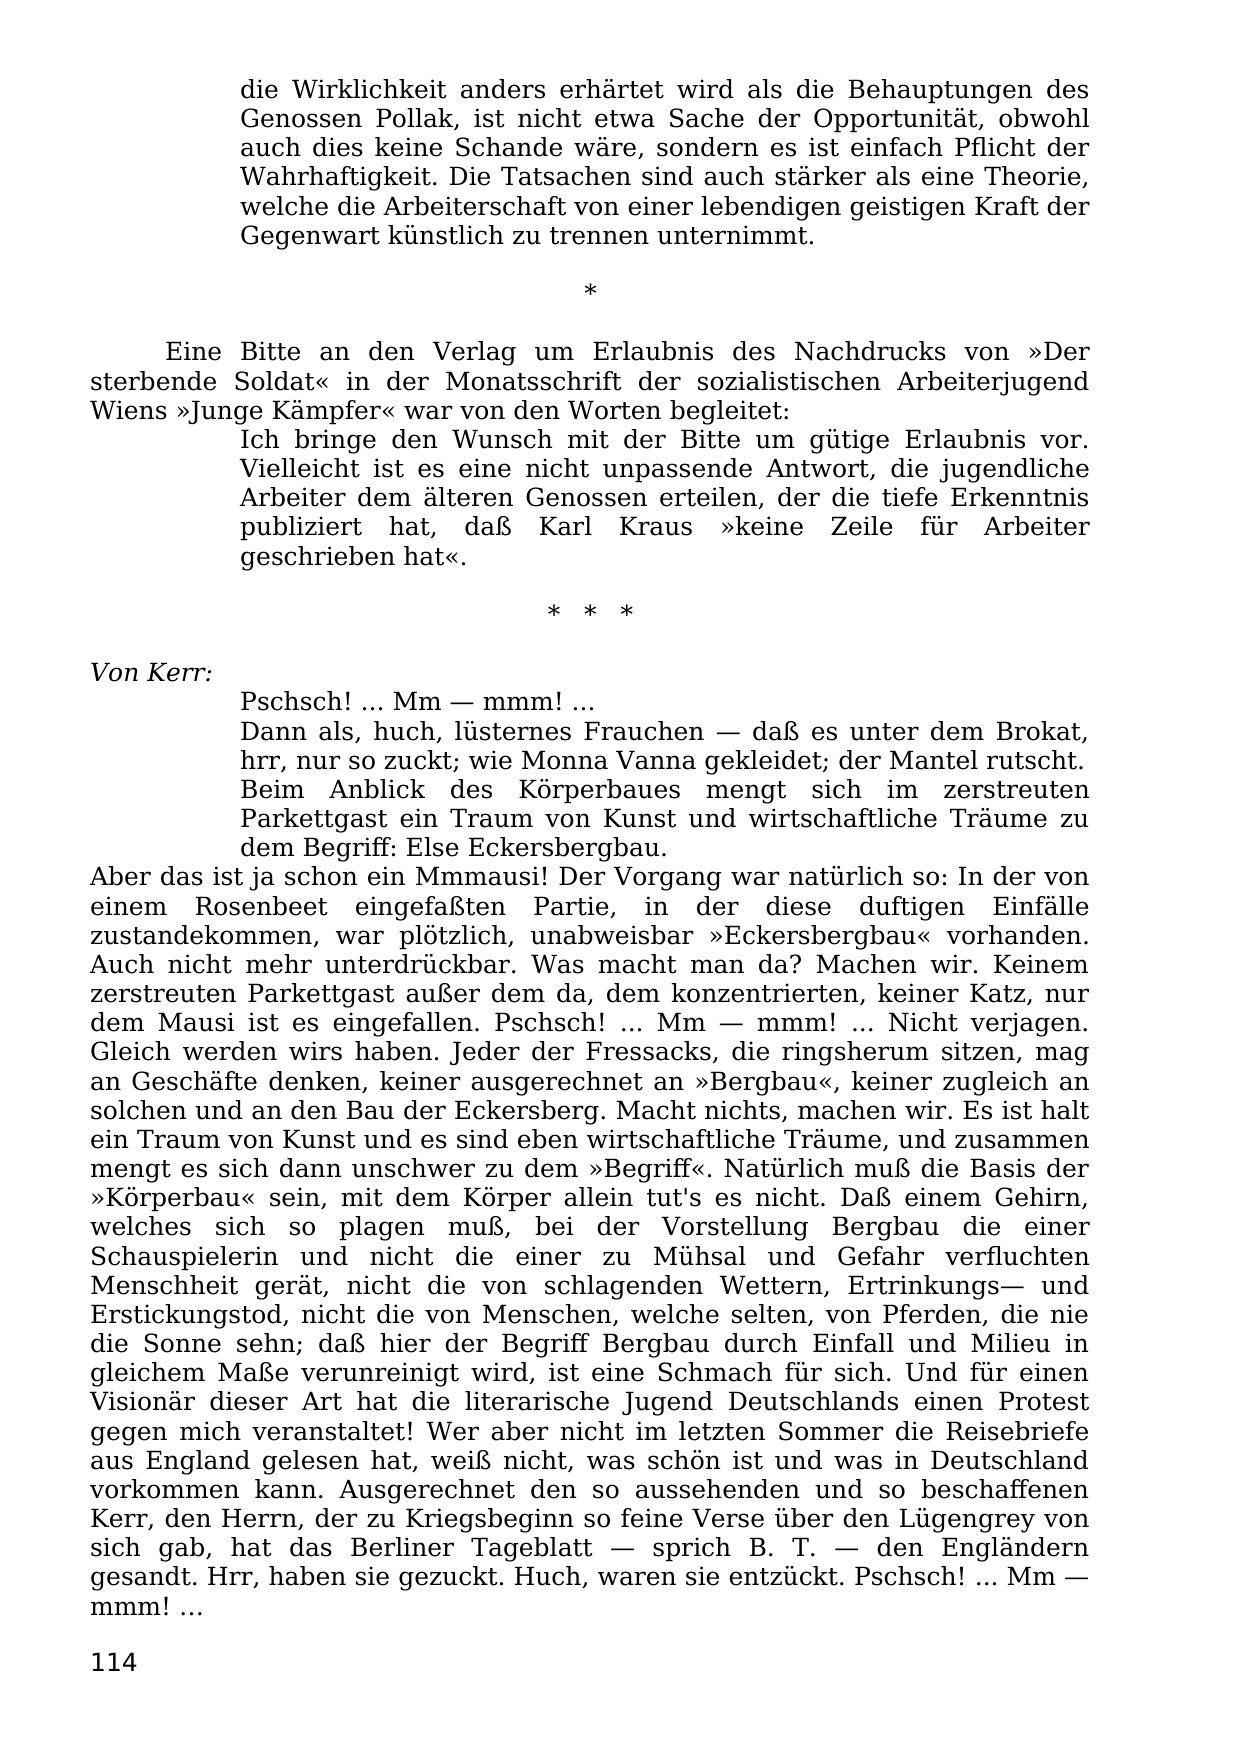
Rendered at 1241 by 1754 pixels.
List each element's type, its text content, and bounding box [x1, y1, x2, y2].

text Aber das ist ja schon ein Mmmausi! Der Vorgang war natürlich so: In der von einem Rosenbeet eingefaßten Partie, in der diese duftigen Einfälle zustandekommen, war plötzlich, unabweisbar »Eckersbergbau« vorhanden. Auch nicht mehr unterdrückbar. Was macht man da? Machen wir. Keinem zerstreuten Parkettgast außer dem da, dem konzentrierten, keiner Katz, nur dem Mausi ist es eingefallen. Pschsch! ... Mm — mmm! ... Nicht verjagen. Gleich werden wirs haben. Jeder der Fressacks, die ringsherum sitzen, mag an Geschäfte denken, keiner ausgerechnet an »Bergbau«, keiner zugleich an solchen und an den Bau der Eckersberg. Macht nichts, machen wir. Es ist halt ein Traum von Kunst und es sind eben wirtschaftliche Träume, und zusammen mengt es sich dann unschwer zu dem »Begriff«. Natürlich muß die Basis der »Körperbau« sein, mit dem Körper allein tut's es nicht. Daß einem Gehirn, welches sich so plagen muß, bei der Vorstellung Bergbau die einer Schauspielerin und nicht die einer zu Mühsal und Gefahr verfluchten Menschheit gerät, nicht die von schlagenden Wettern, Ertrinkungs— und Erstickungstod, nicht die von Menschen, welche selten, von Pferden, die nie die Sonne sehn; daß hier der Begriff Bergbau durch Einfall und Milieu in gleichem Maße verunreinigt wird, ist eine Schmach für sich. Und für einen Visionär dieser Art hat die literarische Jugend Deutschlands einen Protest gegen mich veranstaltet! Wer aber nicht im letzten Sommer die Reisebriefe aus England gelesen hat, weiß nicht, was schön ist und was in Deutschland vorkommen kann. Ausgerechnet den so aussehenden und so beschaffenen Kerr, den Herrn, der zu Kriegsbeginn so feine Verse über den Lügengrey von sich gab, hat das Berliner Tageblatt — sprich B. T. — den Engländern gesandt. Hrr, haben sie gezuckt. Huch, waren sie entzückt. Pschsch! ... Mm — mmm! … [90, 862, 1091, 1621]
text die Wirklichkeit anders erhärtet wird als die Behauptungen des Genossen Pollak, ist nicht etwa Sache der Opportunität, obwohl auch dies keine Schande wäre, sondern es ist einfach Pflicht der Wahrhaftigkeit. Die Tatsachen sind auch stärker als eine Theorie, welche die Arbeiterschaft von einer lebendigen geistigen Kraft der Gegenwart künstlich zu trennen unternimmt. [240, 75, 1091, 250]
text * [90, 279, 1091, 308]
text Ich bringe den Wunsch mit der Bitte um gütige Erlaubnis vor. Vielleicht ist es eine nicht unpassende Antwort, die jugendliche Arbeiter dem älteren Genossen erteilen, der die tiefe Erkenntnis publiziert hat, daß Karl Kraus »keine Zeile für Arbeiter geschrieben hat«. [240, 425, 1091, 571]
text Pschsch! ... Mm — mmm! ... [240, 687, 1091, 717]
text Beim Anblick des Körperbaues mengt sich im zerstreuten Parkettgast ein Traum von Kunst und wirtschaftliche Träume zu dem Begriff: Else Eckersbergbau. [240, 775, 1091, 862]
text Eine Bitte an den Verlag um Erlaubnis des Nachdrucks von »Der sterbende Soldat« in der Monatsschrift der sozialistischen Arbeiterjugend Wiens »Junge Kämpfer« war von den Worten begleitet: [90, 337, 1091, 425]
text Dann als, huch, lüsternes Frauchen — daß es unter dem Brokat, hrr, nur so zuckt; wie Monna Vanna gekleidet; der Mantel rutscht. [240, 717, 1091, 775]
text Von Kerr: [90, 658, 1091, 687]
text * * * [90, 600, 1091, 629]
